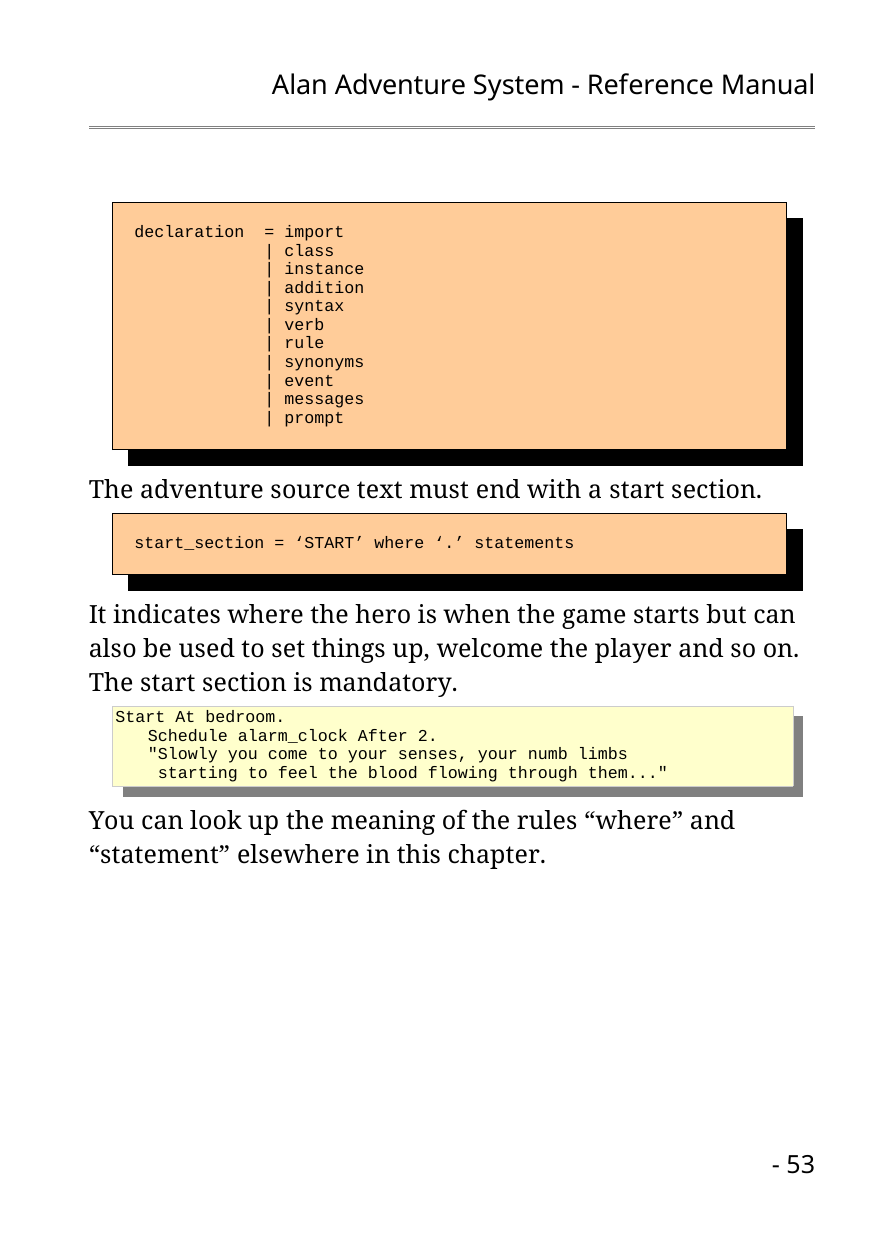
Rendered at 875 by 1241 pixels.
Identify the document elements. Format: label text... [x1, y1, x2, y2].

text The adventure source text must end with a start section. [88, 472, 815, 506]
text You can look up the meaning of the rules “where” and “statement” elsewhere in this chapter. [88, 803, 815, 871]
text It indicates where the hero is when the game starts but can also be used to set things up, welcome the player and so on. The start section is mandatory. [88, 597, 815, 699]
text Start At bedroom. Schedule alarm_clock After 2. "Slowly you come to your senses, your numb limbs starting to feel the blood flowing through them..." [113, 707, 793, 786]
text declaration = import | class | instance | addition | syntax | verb | rule | synonyms | event | messages | prompt [113, 203, 786, 449]
text start_section = ‘START’ where ‘.’ statements [113, 514, 786, 574]
